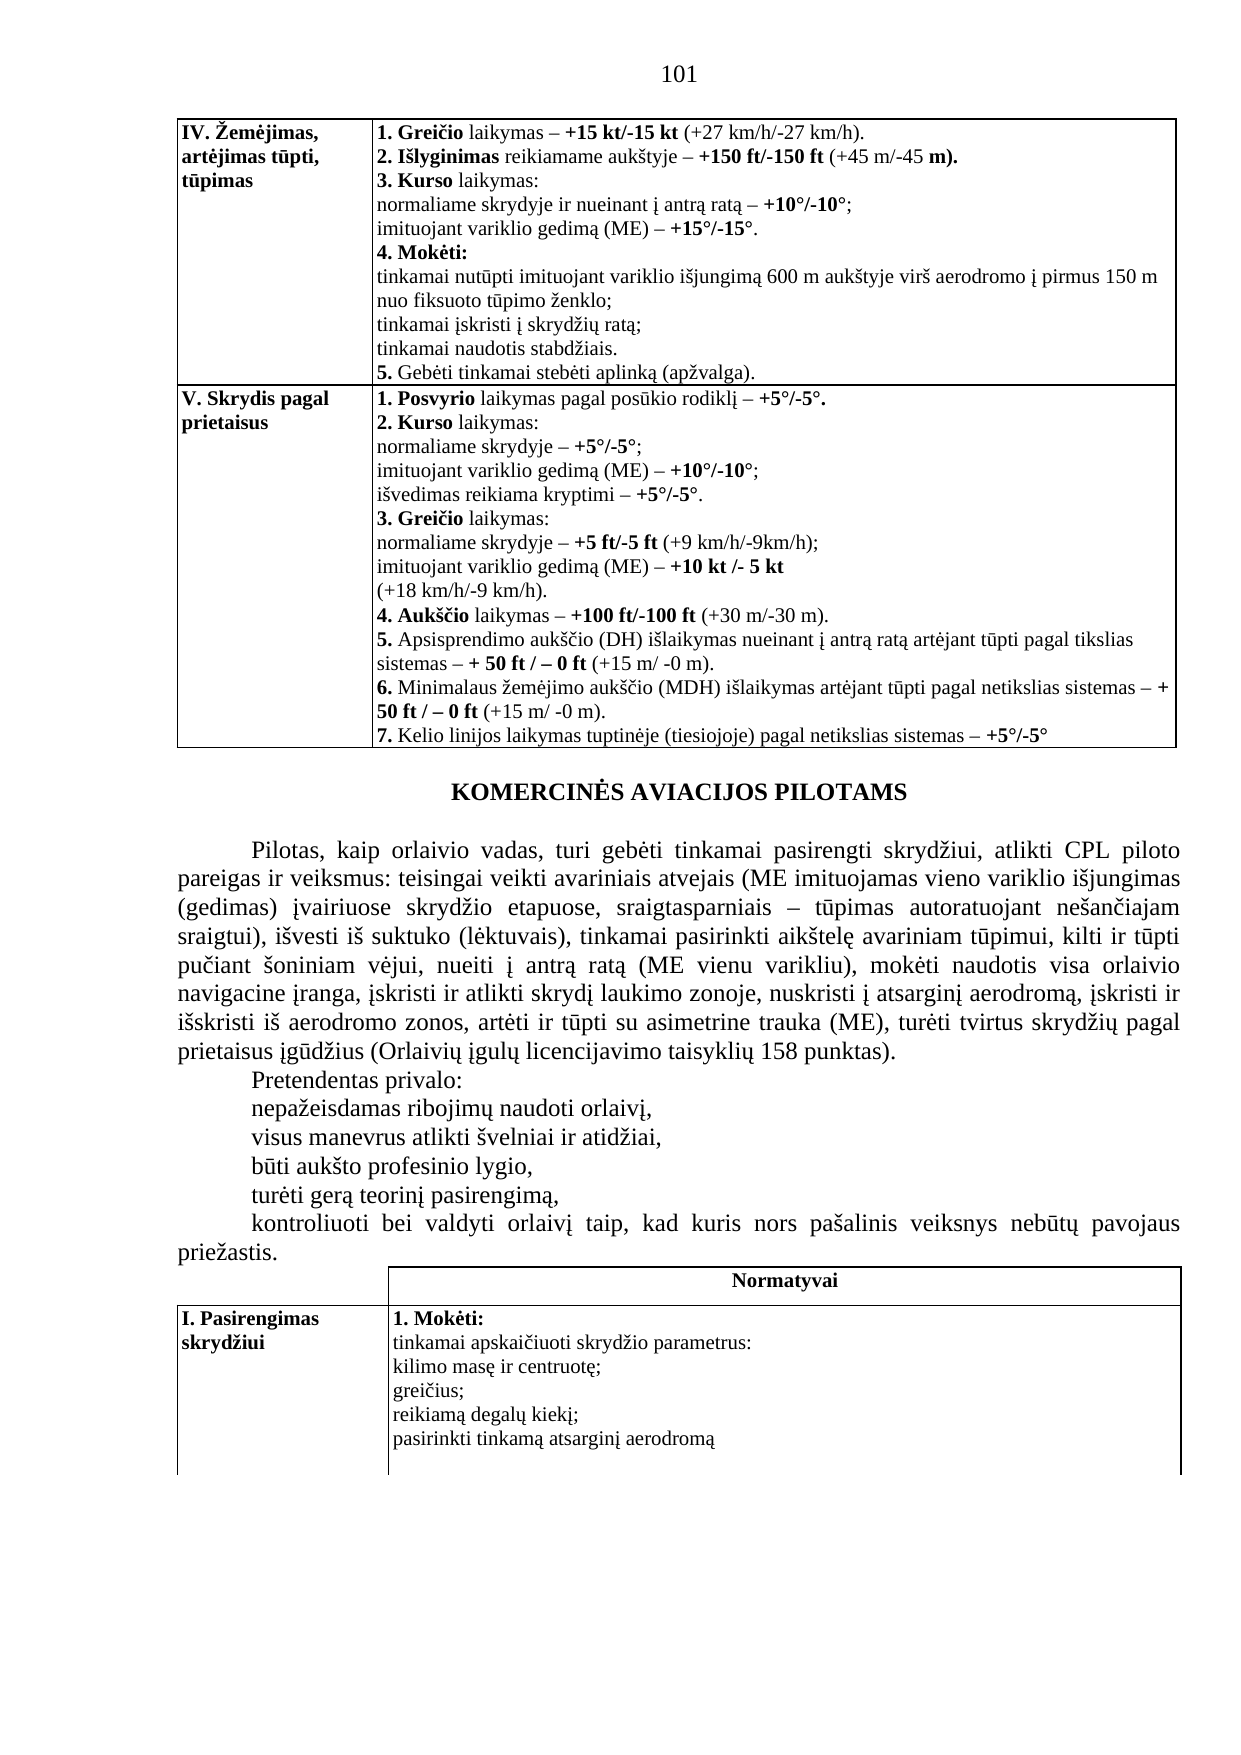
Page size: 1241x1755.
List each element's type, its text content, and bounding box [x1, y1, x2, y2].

table_cell [1177, 148, 1181, 384]
table_header Normatyvai [389, 1268, 1180, 1304]
table_cell 1. Mokėti: tinkamai apskaičiuoti skrydžio parametrus: kilimo masę ir centruotę; greičius; reikiamą degalų kiekį; pasirinkti tinkamą atsarginį aerodromą [389, 1306, 1180, 1475]
text visus manevrus atlikti švelniai ir atidžiai, [177, 1122, 1181, 1151]
table_cell [1177, 415, 1181, 747]
text KOMERCINĖS AVIACIJOS PILOTAMS [177, 777, 1181, 806]
table_header [177, 1266, 388, 1304]
text kontroliuoti bei valdyti orlaivį taip, kad kuris nors pašalinis veiksnys nebūtų pavojaus priežastis. [177, 1208, 1181, 1266]
table_cell I. Pasirengimas skrydžiui [178, 1306, 388, 1475]
text Pretendentas privalo: [177, 1065, 1181, 1093]
text būti aukšto profesinio lygio, [177, 1151, 1181, 1180]
text nepažeisdamas ribojimų naudoti orlaivį, [177, 1093, 1181, 1122]
table_cell IV. Žemėjimas, artėjimas tūpti, tūpimas [178, 120, 372, 384]
table_cell V. Skrydis pagal prietaisus [178, 386, 372, 747]
text turėti gerą teorinį pasirengimą, [177, 1180, 1181, 1208]
text Pilotas, kaip orlaivio vadas, turi gebėti tinkamai pasirengti skrydžiui, atlikti CPL piloto pareigas ir veiksmus: teisingai veikti avariniais atvejais (ME imituojamas vieno variklio išjungimas (gedimas) įvairiuose skrydžio etapuose, sraigtasparniais – tūpimas autoratuojant nešančiajam sraigtui), išvesti iš suktuko (lėktuvais), tinkamai pasirinkti aikštelę avariniam tūpimui, kilti ir tūpti pučiant šoniniam vėjui, nueiti į antrą ratą (ME vienu varikliu), mokėti naudotis visa orlaivio navigacine įranga, įskristi ir atlikti skrydį laukimo zonoje, nuskristi į atsarginį aerodromą, įskristi ir išskristi iš aerodromo zonos, artėti ir tūpti su asimetrine trauka (ME), turėti tvirtus skrydžių pagal prietaisus įgūdžius (Orlaivių įgulų licencijavimo taisyklių 158 punktas). [177, 835, 1181, 1065]
